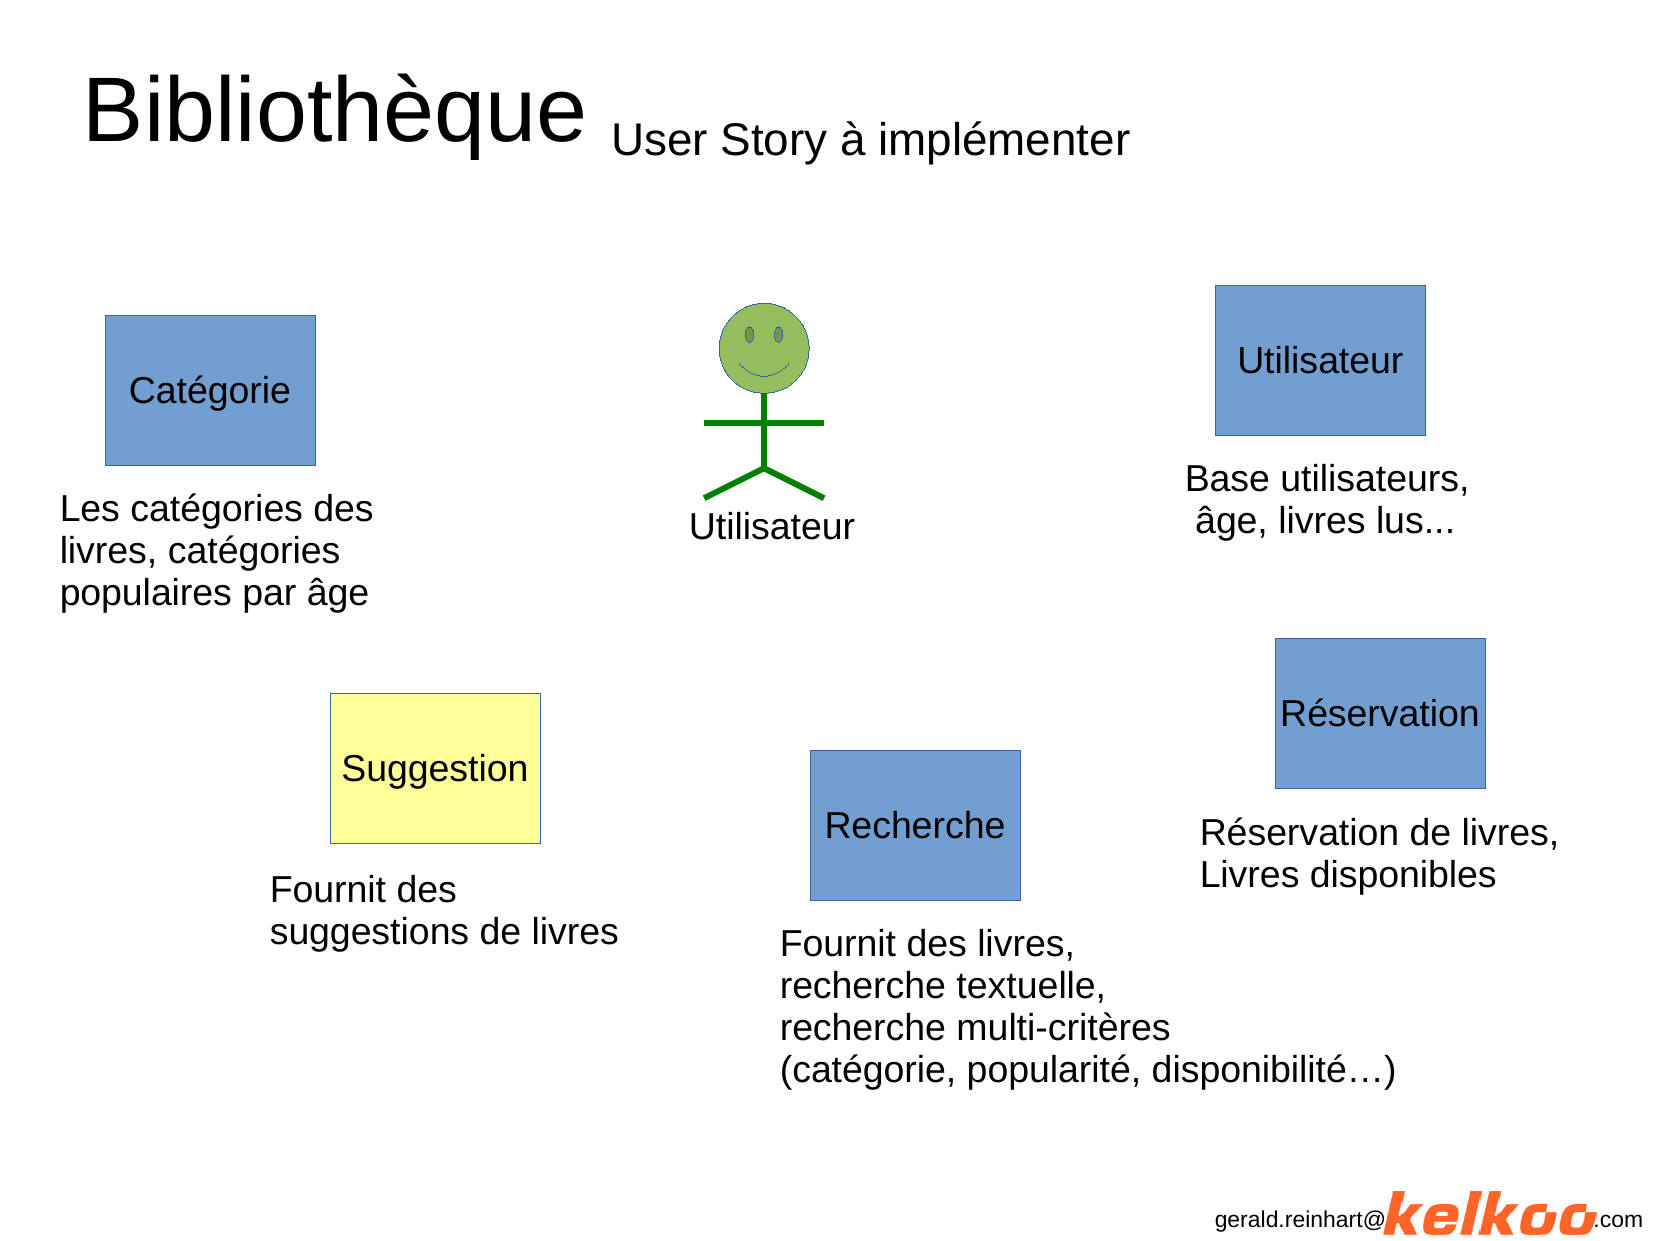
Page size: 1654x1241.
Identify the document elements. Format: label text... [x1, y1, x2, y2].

text_box Utilisateur [674, 498, 871, 556]
title Bibliothèque [82, 5, 1571, 213]
text_box Fournit des suggestions de livres [255, 861, 646, 961]
text_box [719, 303, 810, 394]
text_box Recherche [810, 750, 1021, 901]
text_box Fournit des livres, recherche textuelle, recherche multi-critères (catégorie, popularité, disponibilité…) [765, 915, 1412, 1098]
text_box gerald.reinhart@ .com [1193, 1199, 1654, 1241]
text_box Les catégories des livres, catégories populaires par âge [45, 480, 466, 646]
text_box Base utilisateurs, âge, livres lus... [1170, 450, 1485, 571]
text_box Suggestion [330, 693, 541, 844]
picture [1383, 1191, 1597, 1199]
text_box Réservation [1275, 638, 1486, 789]
text_box Catégorie [105, 315, 316, 466]
text_box Utilisateur [1215, 285, 1426, 436]
text_box User Story à implémenter [596, 106, 1146, 173]
text_box Réservation de livres, Livres disponibles [1185, 803, 1575, 903]
